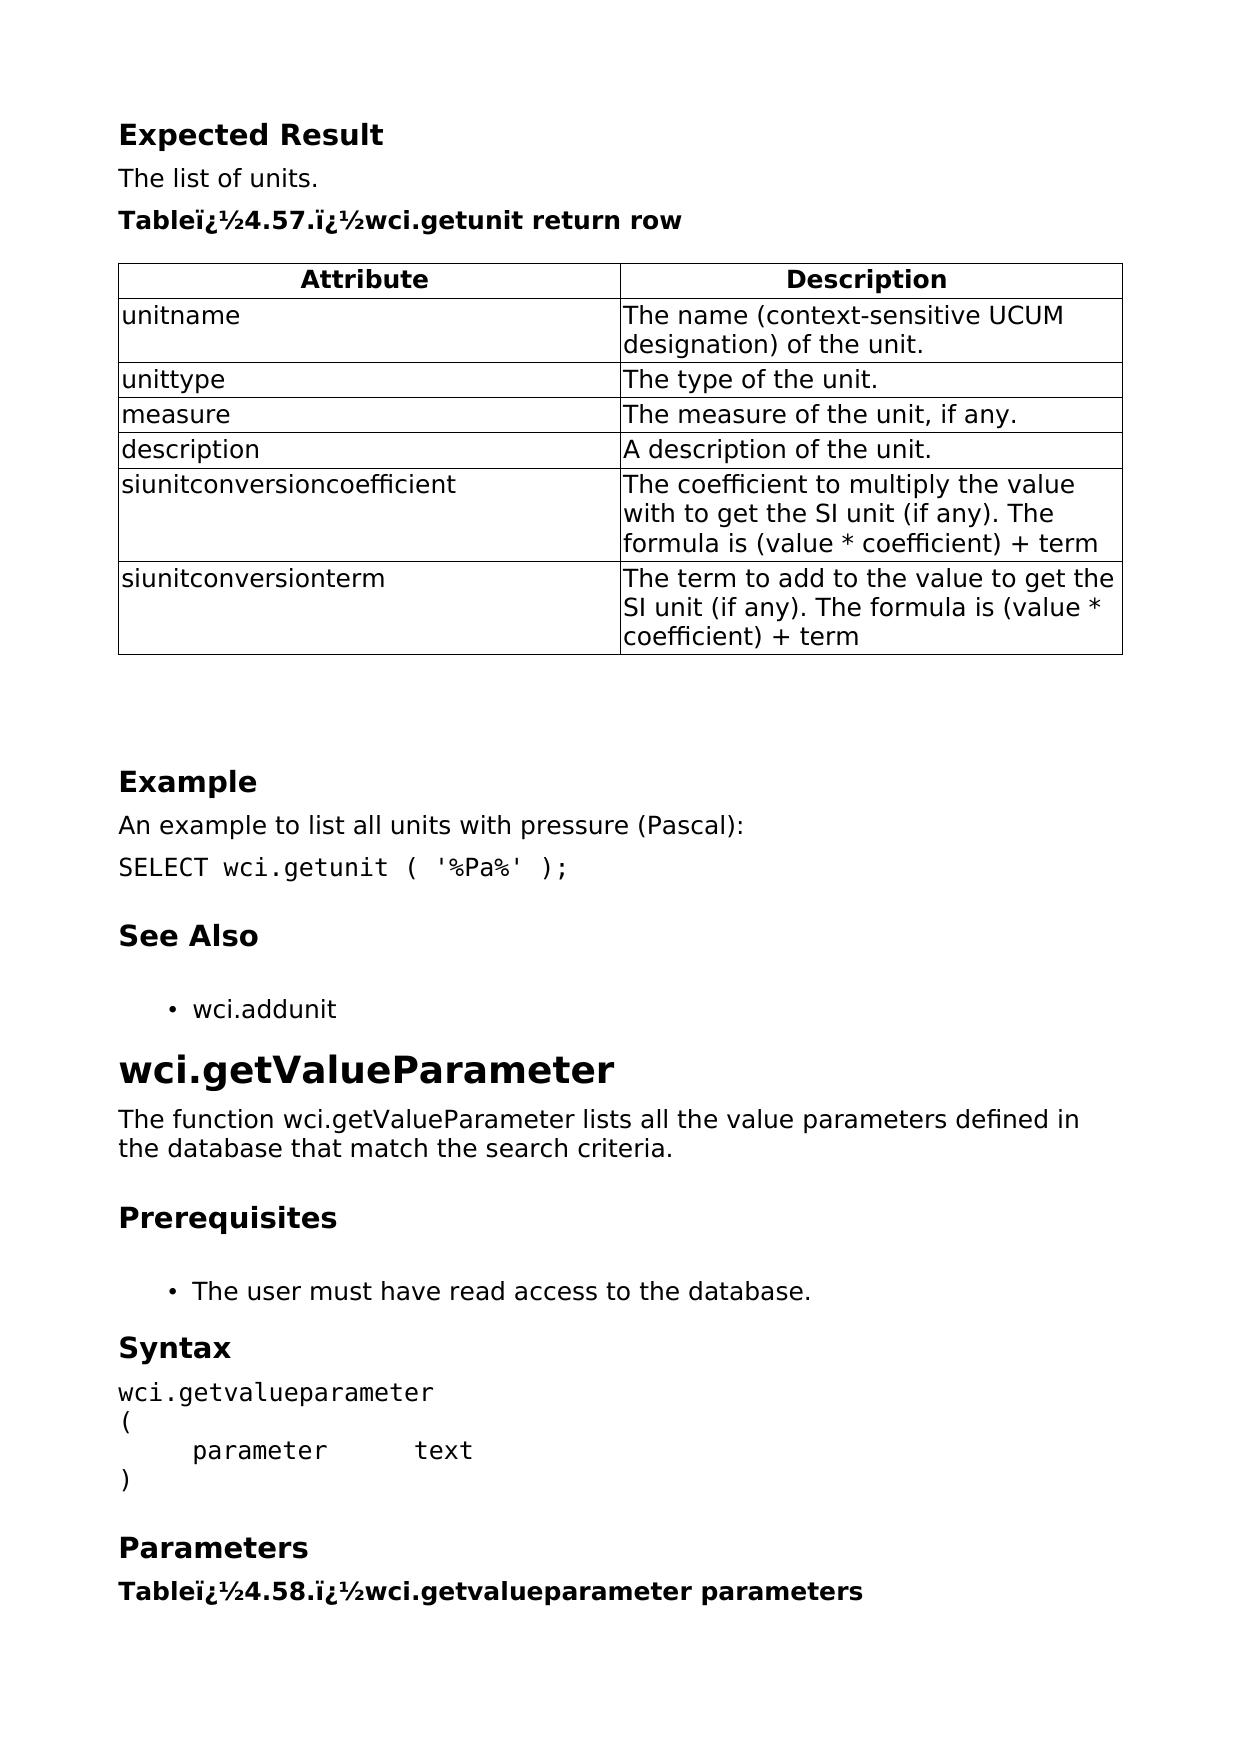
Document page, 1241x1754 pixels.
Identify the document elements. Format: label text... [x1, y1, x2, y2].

subtitle Expected Result [118, 118, 1122, 152]
table_cell The term to add to the value to get the SI unit (if any). The formula is (value * coefficient) + term [621, 562, 1122, 654]
subtitle Parameters [118, 1531, 1122, 1565]
text wci.getvalueparameter ( parameter text ) [118, 1378, 1122, 1494]
list The user must have read access to the database. [177, 1277, 1122, 1306]
table_cell siunitconversioncoefficient [119, 469, 620, 561]
subtitle Prerequisites [118, 1201, 1122, 1235]
table_header Attribute [119, 264, 620, 298]
subtitle Example [118, 765, 1122, 799]
table_cell unitname [119, 299, 620, 362]
text An example to list all units with pressure (Pascal): [118, 811, 1122, 841]
text The list of units. [118, 164, 1122, 194]
table_header Description [621, 264, 1122, 298]
text The function wci.getValueParameter lists all the value parameters defined in the database that match the search criteria. [118, 1105, 1122, 1164]
table_cell description [119, 433, 620, 467]
table_cell The coefficient to multiply the value with to get the SI unit (if any). The formula is (value * coefficient) + term [621, 469, 1122, 561]
text SELECT wci.getunit ( '%Pa%' ); [118, 853, 1122, 882]
text Tableï¿½4.58.ï¿½wci.getvalueparameter parameters [118, 1578, 1122, 1607]
table_cell measure [119, 398, 620, 432]
table_cell The type of the unit. [621, 363, 1122, 397]
subtitle wci.getValueParameter [118, 1049, 1122, 1093]
subtitle Syntax [118, 1331, 1122, 1365]
subtitle See Also [118, 919, 1122, 953]
table_cell The measure of the unit, if any. [621, 398, 1122, 432]
table_cell The name (context-sensitive UCUM designation) of the unit. [621, 299, 1122, 362]
text Tableï¿½4.57.ï¿½wci.getunit return row [118, 206, 1122, 235]
table_cell A description of the unit. [621, 433, 1122, 467]
table_cell unittype [119, 363, 620, 397]
list wci.addunit [177, 995, 1122, 1024]
table_cell siunitconversionterm [119, 562, 620, 654]
